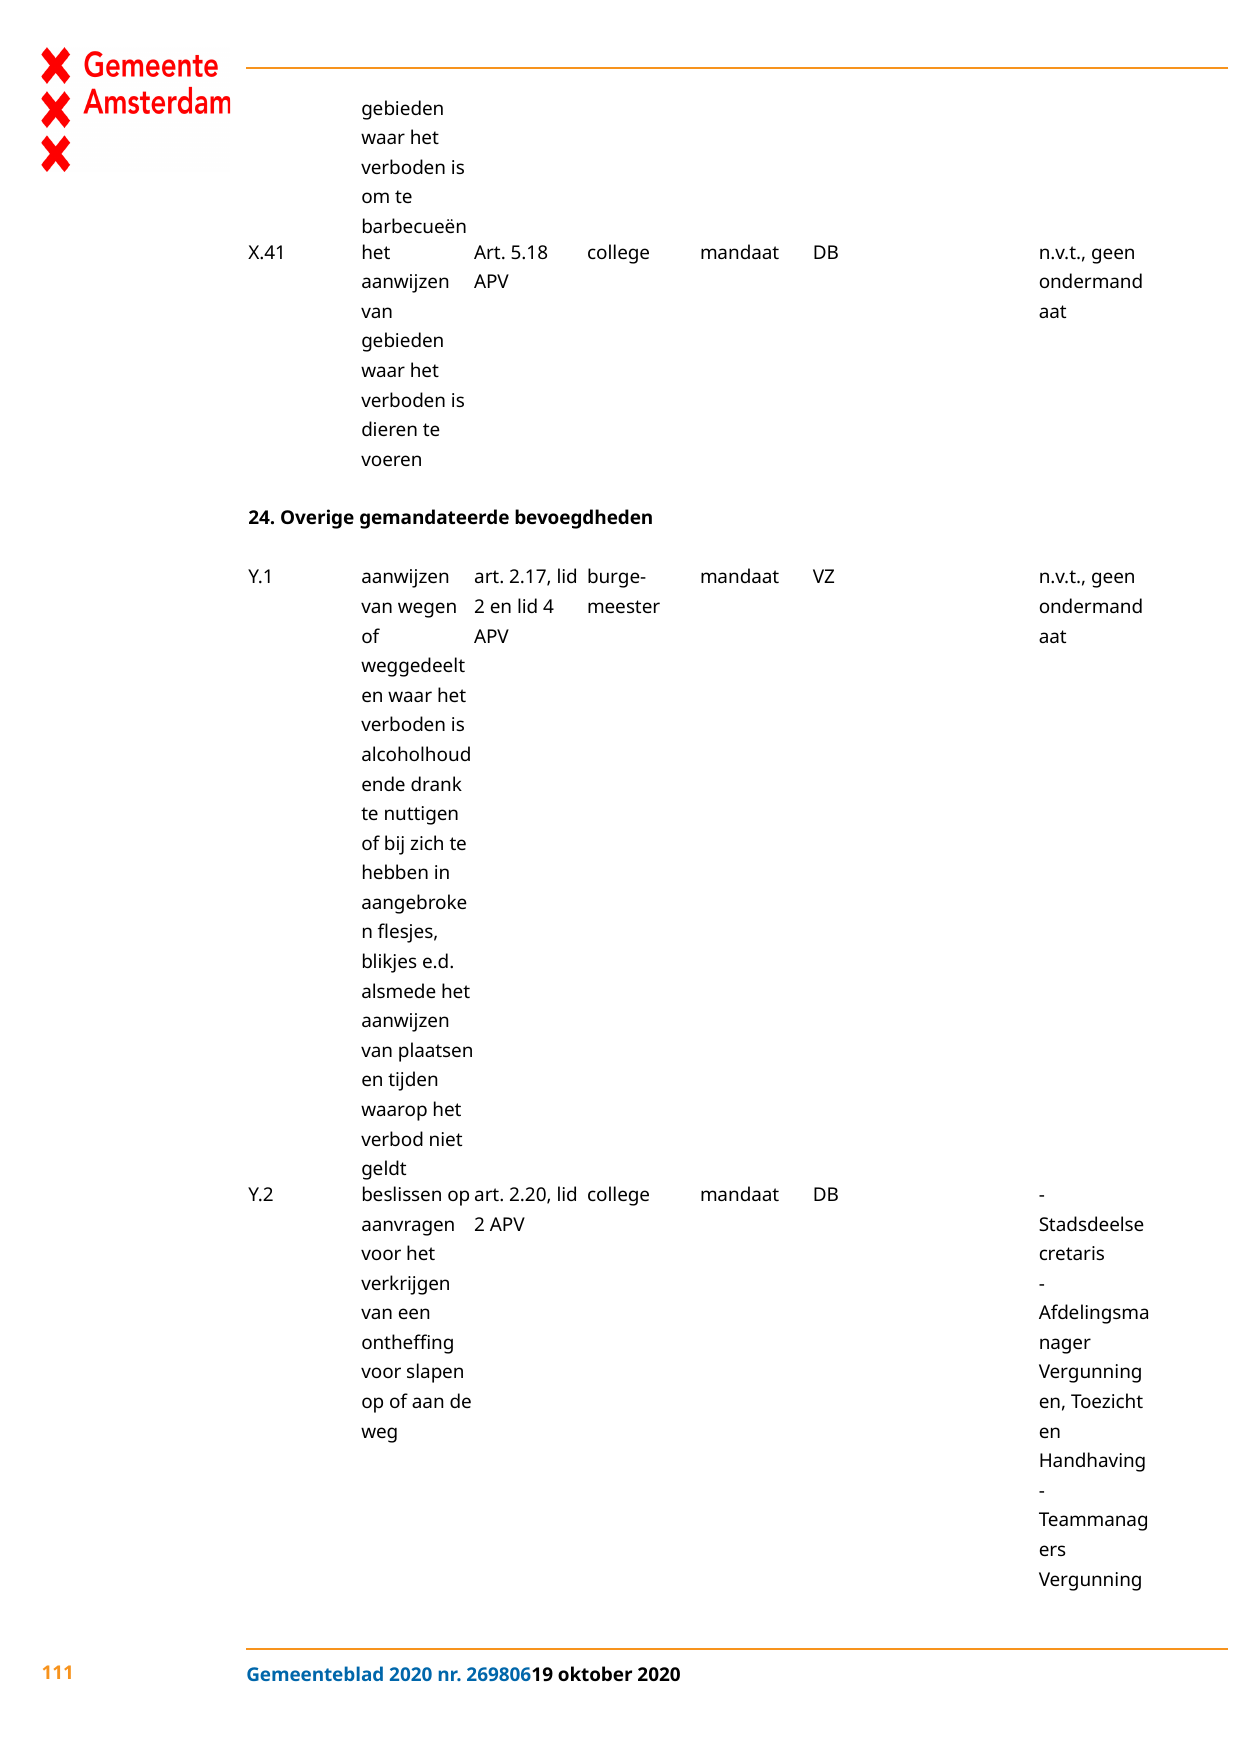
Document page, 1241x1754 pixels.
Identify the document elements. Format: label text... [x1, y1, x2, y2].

table_cell [248, 95, 361, 239]
table_cell DB [813, 239, 926, 472]
table_header mandaat [700, 564, 813, 1181]
table_header VZ [813, 564, 926, 1181]
table_cell [926, 95, 1038, 239]
table_cell het aanwijzen van gebieden waar het verboden is dieren te voeren [361, 239, 474, 472]
table_cell [474, 95, 587, 239]
table_cell art. 2.20, lid 2 APV [474, 1181, 587, 1591]
table_header art. 2.17, lid 2 en lid 4 APV [474, 564, 587, 1181]
table_cell n.v.t., geen ondermandaat [1039, 239, 1152, 472]
table_cell mandaat [700, 1181, 813, 1591]
table_header aanwijzen van wegen of weggedeelten waar het verboden is alcoholhoudende drank te nuttigen of bij zich te hebben in aangebroken flesjes, blikjes e.d. alsmede het aanwijzen van plaatsen en tijden waarop het verbod niet geldt [361, 564, 474, 1181]
text 24. Overige gemandateerde bevoegdheden [248, 504, 1152, 530]
table_header [926, 564, 1038, 1181]
table_cell [587, 95, 700, 239]
table_cell gebieden waar het verboden is om te barbecueën [361, 95, 474, 239]
table_cell [700, 95, 813, 239]
table_cell X.41 [248, 239, 361, 472]
table_header n.v.t., geen ondermandaat [1039, 564, 1152, 1181]
picture [41, 47, 231, 172]
table_cell [1039, 95, 1152, 239]
table_cell Y.2 [248, 1181, 361, 1591]
table_cell college [587, 1181, 700, 1591]
table_header burge-meester [587, 564, 700, 1181]
table_cell - Stadsdeelsecretaris - Afdelingsmanager Vergunningen, Toezicht en Handhaving - Teammanagers Vergunning [1039, 1181, 1152, 1591]
table_header Y.1 [248, 564, 361, 1181]
table_cell Art. 5.18 APV [474, 239, 587, 472]
table_cell DB [813, 1181, 926, 1591]
table_cell [926, 1181, 1038, 1591]
table_cell mandaat [700, 239, 813, 472]
table_cell college [587, 239, 700, 472]
table_cell [926, 239, 1038, 472]
table_cell beslissen op aanvragen voor het verkrijgen van een ontheffing voor slapen op of aan de weg [361, 1181, 474, 1591]
table_cell [813, 95, 926, 239]
